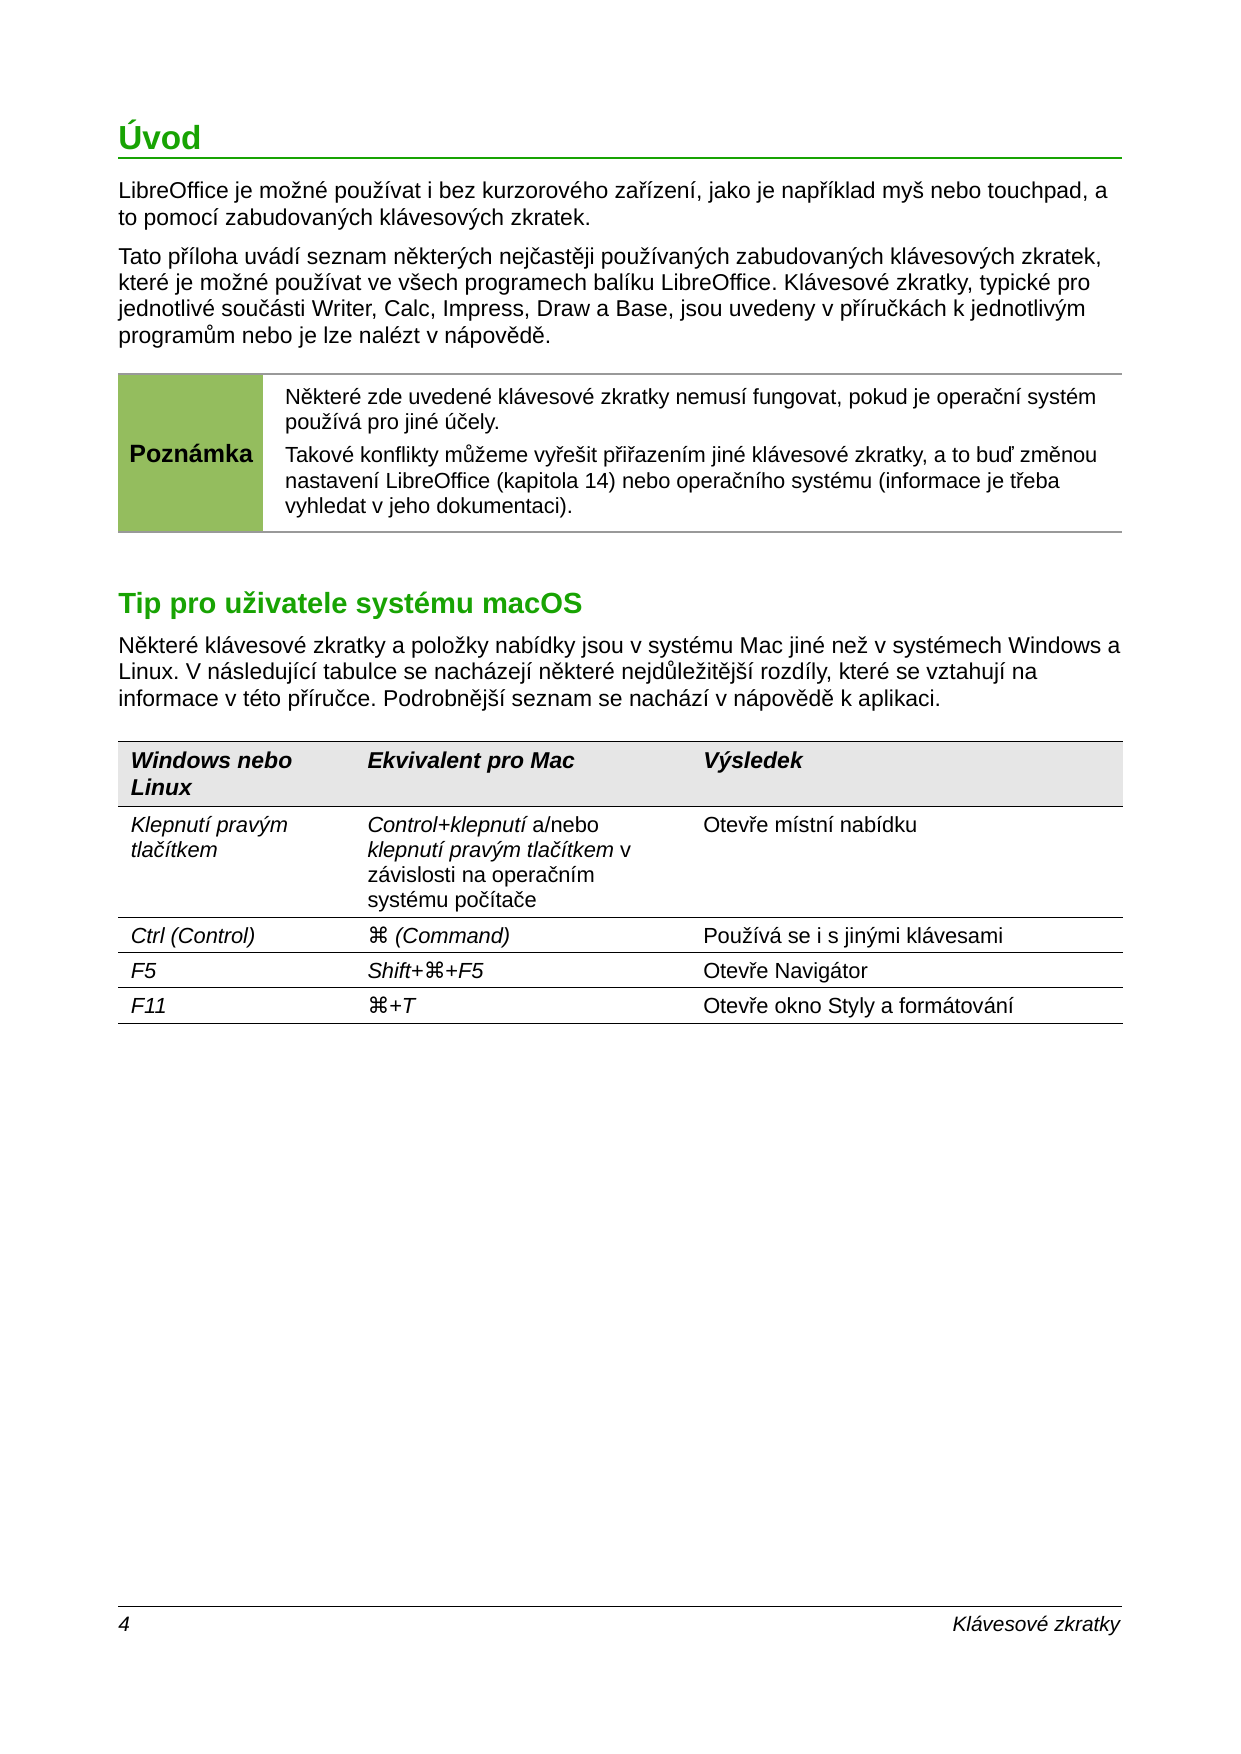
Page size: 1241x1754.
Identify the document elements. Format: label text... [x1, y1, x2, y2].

table_header Výsledek [691, 742, 1123, 806]
table_header Windows nebo Linux [118, 742, 355, 806]
text Některé klávesové zkratky a položky nabídky jsou v systému Mac jiné než v systémech Windows a Linux. V následující tabulce se nacházejí některé nejdůležitější rozdíly, které se vztahují na informace v této příručce. Podrobnější seznam se nachází v nápovědě k aplikaci. [118, 632, 1122, 711]
table_header Ekvivalent pro Mac [355, 742, 691, 806]
table_cell ⌘ (Command) [355, 918, 691, 952]
table_cell F5 [118, 953, 355, 987]
table_cell Control+klepnutí a/nebo klepnutí pravým tlačítkem v závislosti na operačním systému počítače [355, 807, 691, 917]
table_cell Otevře Navigátor [691, 953, 1123, 987]
table_cell Ctrl (Control) [118, 918, 355, 952]
text Tato příloha uvádí seznam některých nejčastěji používaných zabudovaných klávesových zkratek, které je možné používat ve všech programech balíku LibreOffice. Klávesové zkratky, typické pro jednotlivé součásti Writer, Calc, Impress, Draw a Base, jsou uvedeny v příručkách k jednotlivým programům nebo je lze nalézt v nápovědě. [118, 243, 1122, 348]
table_cell Otevře místní nabídku [691, 807, 1123, 917]
subtitle Tip pro uživatele systému macOS [118, 586, 1122, 619]
text LibreOffice je možné používat i bez kurzorového zařízení, jako je například myš nebo touchpad, a to pomocí zabudovaných klávesových zkratek. [118, 177, 1122, 230]
table_cell F11 [118, 988, 355, 1022]
table_cell Používá se i s jinými klávesami [691, 918, 1123, 952]
table_header Poznámka [118, 375, 263, 531]
table_cell Otevře okno Styly a formátování [691, 988, 1123, 1022]
table_header Některé zde uvedené klávesové zkratky nemusí fungovat, pokud je operační systém používá pro jiné účely. Takové konflikty můžeme vyřešit přiřazením jiné klávesové zkratky, a to buď změnou nastavení LibreOffice (kapitola 14) nebo operačního systému (informace je třeba vyhledat v jeho dokumentaci). [264, 375, 1122, 531]
subtitle Úvod [118, 118, 1122, 157]
table_cell Shift+⌘+F5 [355, 953, 691, 987]
table_cell ⌘+T [355, 988, 691, 1022]
table_cell Klepnutí pravým tlačítkem [118, 807, 355, 917]
